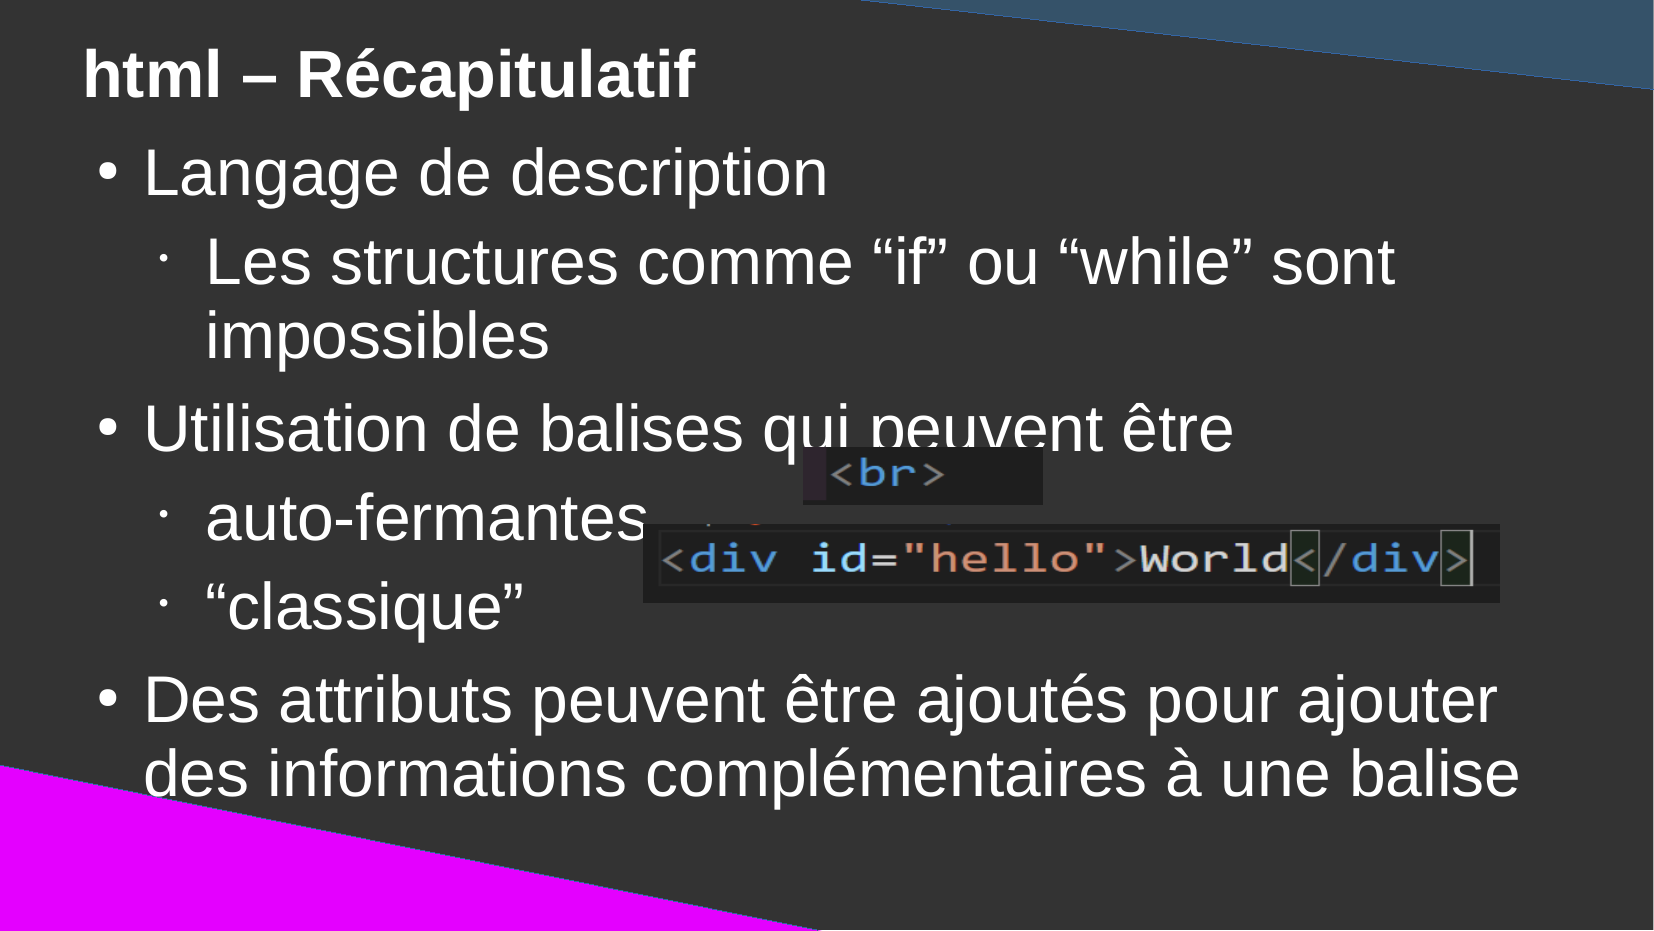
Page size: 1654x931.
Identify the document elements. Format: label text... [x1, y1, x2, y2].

picture [643, 524, 1500, 603]
text_box [861, 0, 1654, 90]
list Langage de description Les structures comme “if” ou “while” sont impossibles Utilisation de balises qui peuvent être auto-fermantes “classique” Des attributs peuvent être ajoutés pour ajouter des informations complémentaires à une balise [80, 135, 1605, 815]
text_box [0, 765, 823, 931]
title html – Récapitulatif [82, 37, 1571, 114]
picture [803, 447, 1043, 505]
